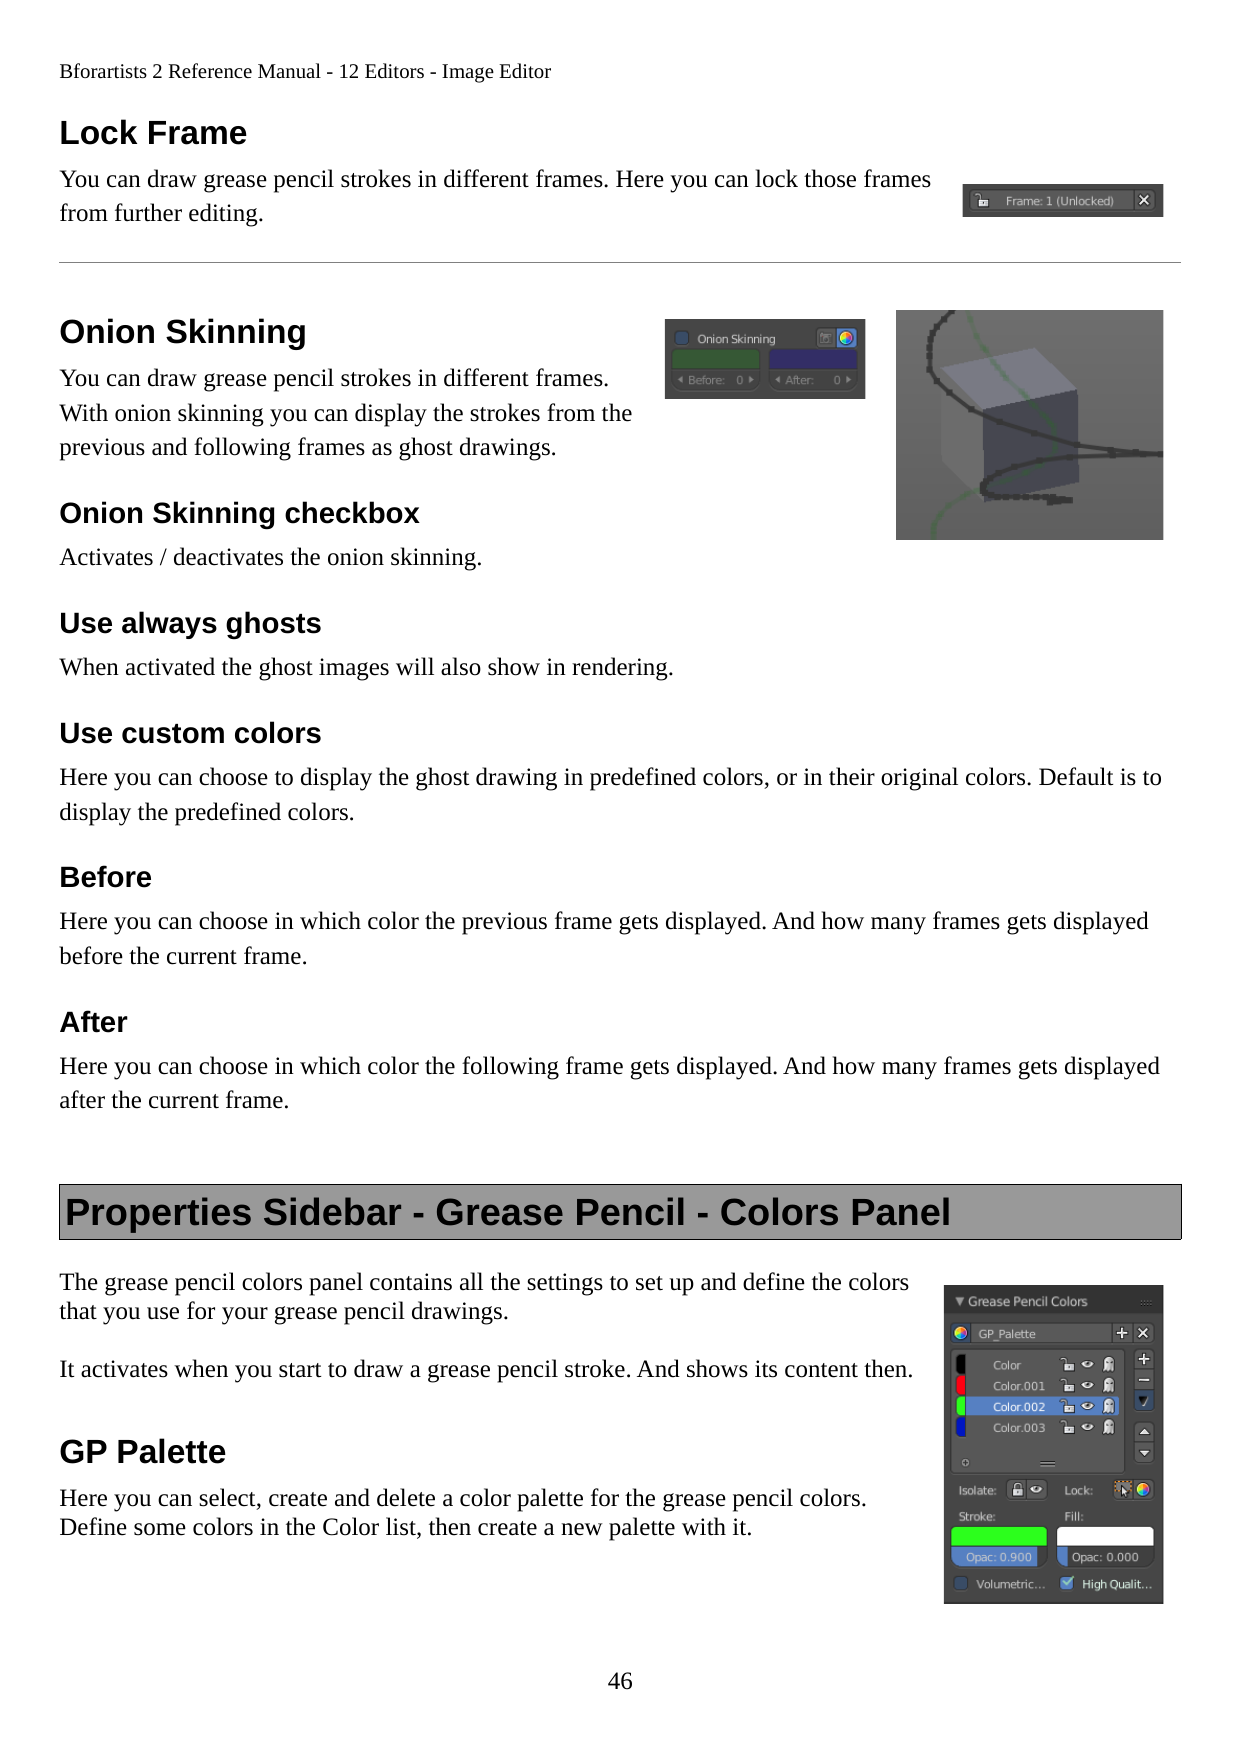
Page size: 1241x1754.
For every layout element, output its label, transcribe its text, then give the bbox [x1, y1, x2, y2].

text Here you can choose in which color the previous frame gets displayed. And how many frames gets displayed before the current frame. [59, 906, 1181, 970]
text Here you can choose in which color the following frame gets displayed. And how many frames gets displayed after the current frame. [59, 1051, 1181, 1114]
subtitle Before [59, 860, 1181, 894]
subtitle [1164, 496, 1181, 530]
text You can draw grease pencil strokes in different frames. With onion skinning you can display the strokes from the previous and following frames as ghost drawings. [59, 363, 896, 461]
subtitle Lock Frame [59, 113, 1181, 151]
subtitle GP Palette [59, 1432, 943, 1471]
picture [896, 310, 1164, 540]
subtitle [1164, 1432, 1181, 1471]
subtitle Onion Skinning checkbox [59, 496, 896, 530]
text Activates / deactivates the onion skinning. [59, 542, 1181, 571]
text It activates when you start to draw a grease pencil stroke. And shows its content then. [59, 1354, 943, 1382]
subtitle Use custom colors [59, 716, 1181, 749]
text Here you can select, create and delete a color palette for the grease pencil colors. Define some colors in the Color list, then create a new palette with it. [59, 1483, 943, 1541]
text You can draw grease pencil strokes in different frames. Here you can lock those frames from further editing. [59, 164, 1181, 227]
text When activated the ghost images will also show in rendering. [59, 652, 1181, 681]
picture [962, 184, 1164, 217]
picture [664, 319, 866, 399]
subtitle Use always ghosts [59, 606, 1181, 640]
text The grease pencil colors panel contains all the settings to set up and define the colors that you use for your grease pencil drawings. [59, 1267, 1181, 1325]
subtitle Onion Skinning [59, 312, 896, 351]
subtitle [1164, 312, 1181, 351]
picture [943, 1285, 1164, 1604]
table_header Properties Sidebar - Grease Pencil - Colors Panel [60, 1185, 1181, 1239]
text Here you can choose to display the ghost drawing in predefined colors, or in their original colors. Default is to display the predefined colors. [59, 762, 1181, 825]
subtitle After [59, 1004, 1181, 1038]
